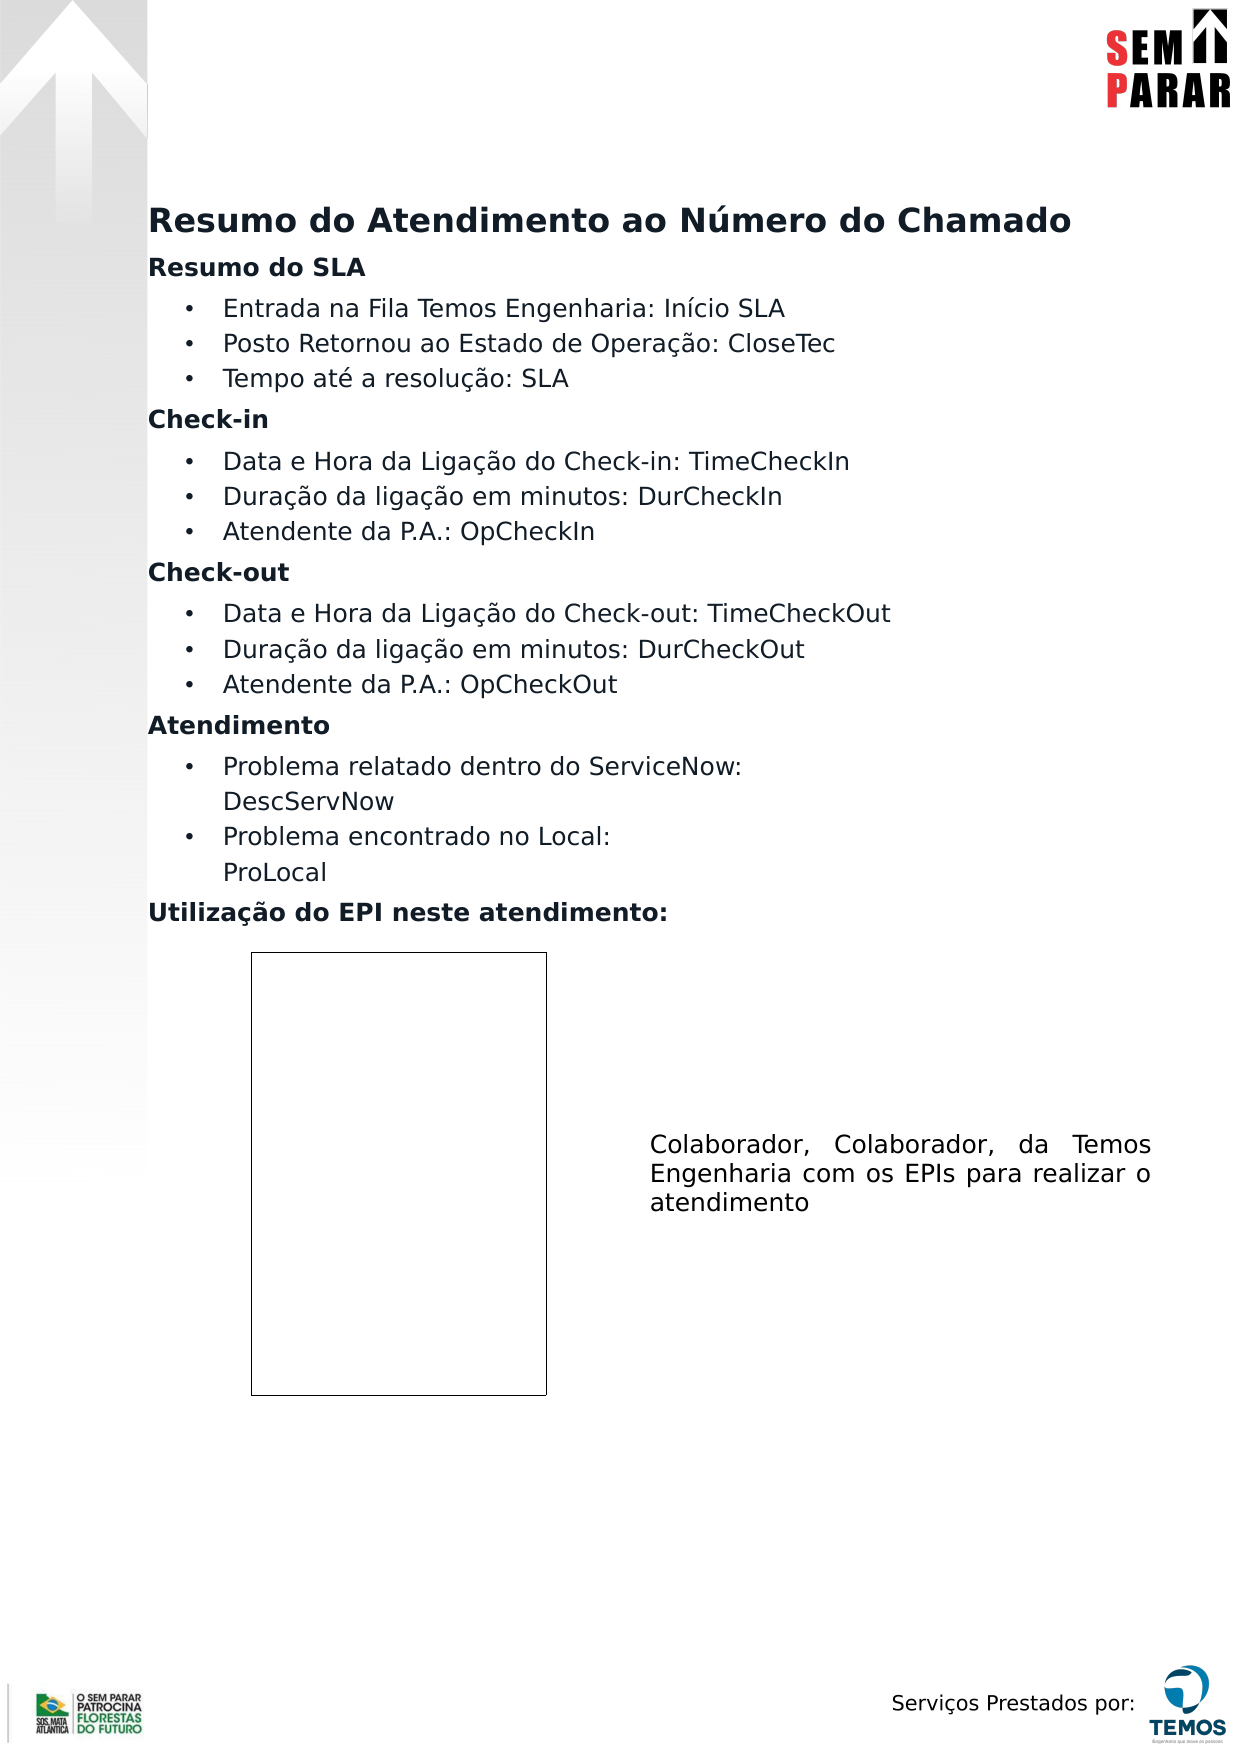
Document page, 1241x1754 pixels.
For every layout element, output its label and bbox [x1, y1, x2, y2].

picture [0, 0, 1241, 1754]
table_header [252, 953, 546, 1395]
